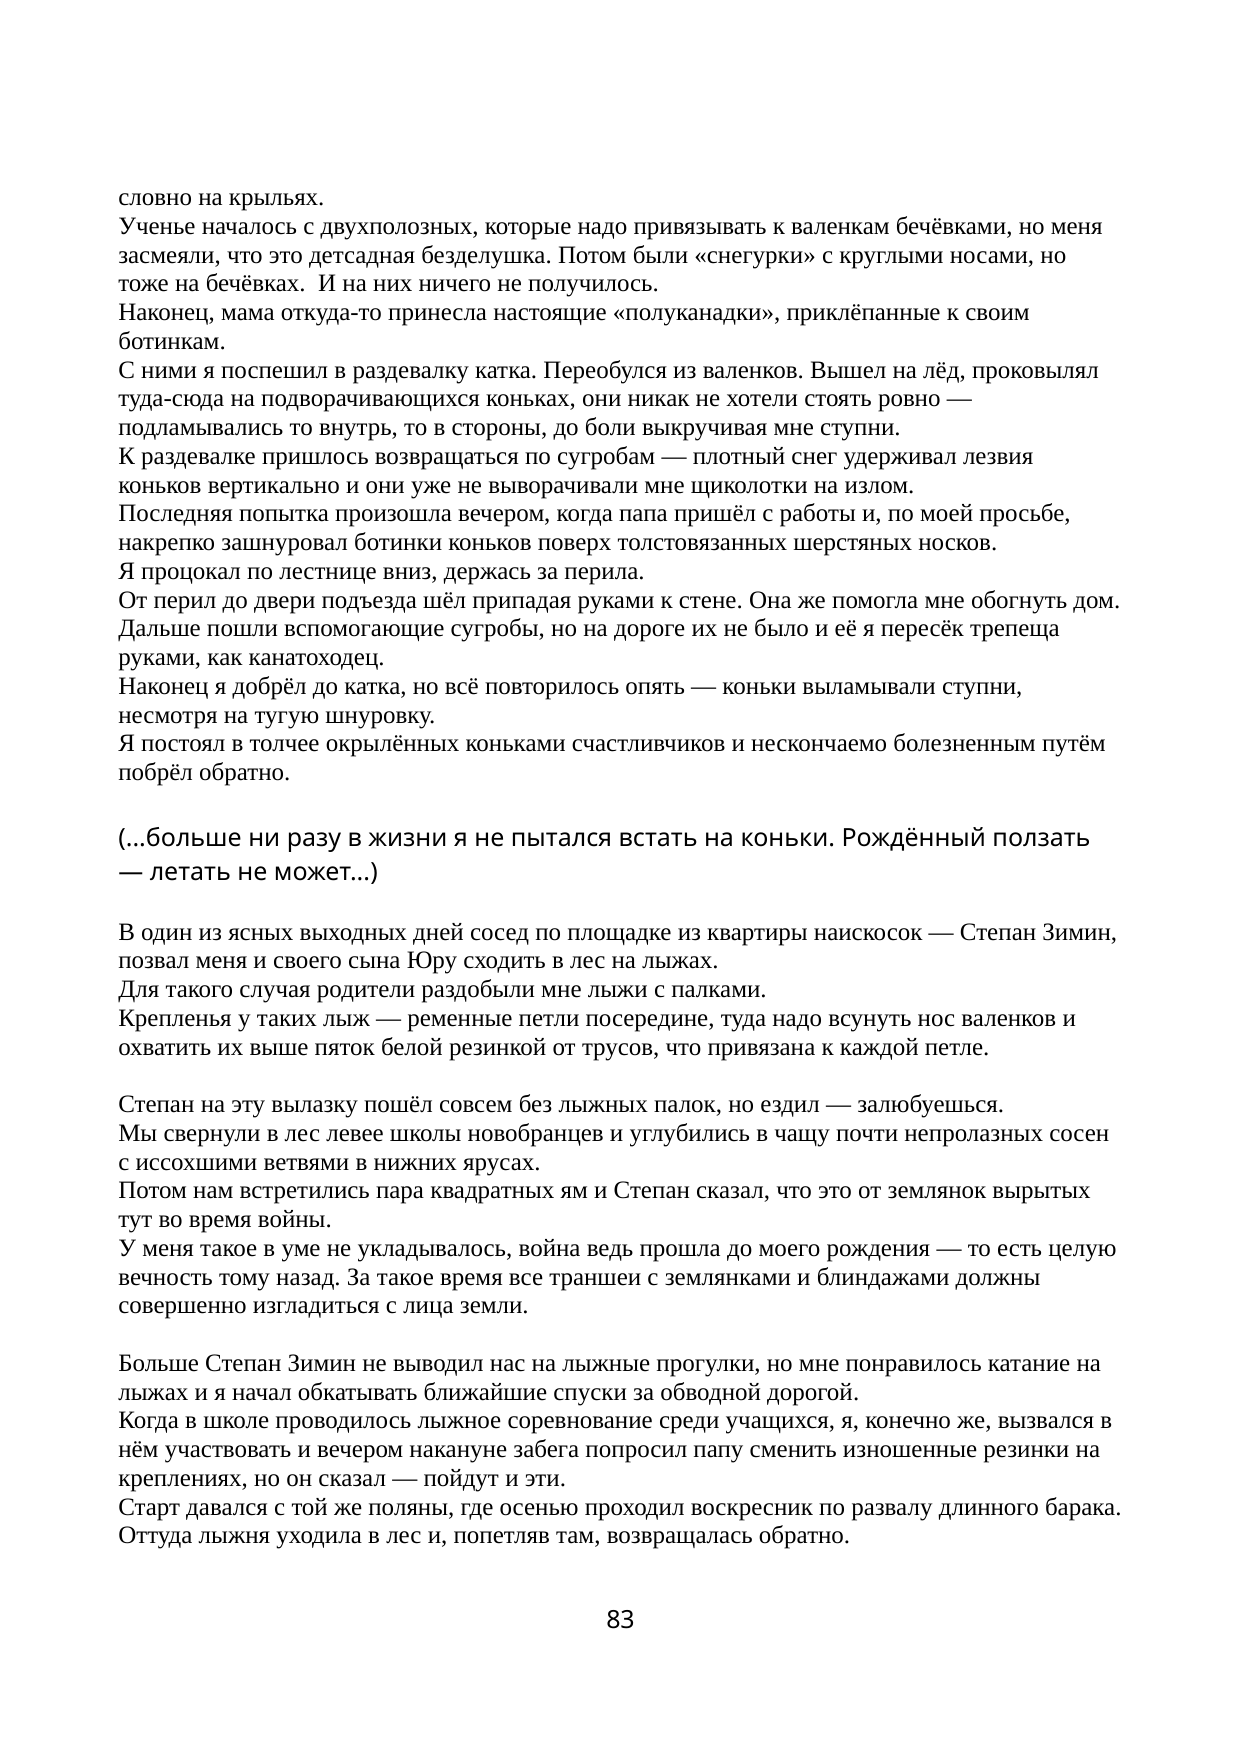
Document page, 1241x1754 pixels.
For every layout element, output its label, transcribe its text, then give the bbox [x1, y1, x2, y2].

text Наконец, мама откуда-то принесла настоящие «полуканадки», приклёпанные к своим ботинкам. [118, 297, 1122, 355]
text Наконец я добрёл до катка, но всё повторилось опять — коньки выламывали ступни, несмотря на тугую шнуровку. [118, 671, 1122, 728]
text Потом нам встретились пара квадратных ям и Степан сказал, что это от землянок вырытых тут во время войны. [118, 1176, 1122, 1233]
text Когда в школе проводилось лыжное соревнование среди учащихся, я, конечно же, вызвался в нём участвовать и вечером накануне забега попросил папу сменить изношенные резинки на креплениях, но он сказал — пойдут и эти. [118, 1406, 1122, 1492]
text Ученье началось с двухполозных, которые надо привязывать к валенкам бечёвками, но меня засмеяли, что это детсадная безделушка. Потом были «снегурки» с круглыми носами, но тоже на бечёвках. И на них ничего не получилось. [118, 211, 1122, 297]
text Для такого случая родители раздобыли мне лыжи с палками. [118, 974, 1122, 1003]
text Последняя попытка произошла вечером, когда папа пришёл с работы и, по моей просьбе, накрепко зашнуровал ботинки коньков поверх толстовязанных шерстяных носков. [118, 498, 1122, 556]
text (...больше ни разу в жизни я не пытался встать на коньки. Рождённый ползать — летать не может...) [118, 820, 1122, 888]
text Мы свернули в лес левее школы новобранцев и углубились в чащу почти непролазных сосен с иссохшими ветвями в нижних ярусах. [118, 1118, 1122, 1176]
text От перил до двери подъезда шёл припадая руками к стене. Она же помогла мне обогнуть дом. Дальше пошли вспомогающие сугробы, но на дороге их не было и её я пересёк трепеща руками, как канатоходец. [118, 585, 1122, 671]
text С ними я поспешил в раздевалку катка. Переобулся из валенков. Вышел на лёд, проковылял туда-сюда на подворачивающихся коньках, они никак не хотели стоять ровно — подламывались то внутрь, то в стороны, до боли выкручивая мне ступни. [118, 355, 1122, 441]
text У меня такое в уме не укладывалось, война ведь прошла до моего рождения — то есть целую вечность тому назад. За такое время все траншеи с землянками и блиндажами должны совершенно изгладиться с лица земли. [118, 1233, 1122, 1319]
text В один из ясных выходных дней сосед по площадке из квартиры наискосок — Степан Зимин, позвал меня и своего сына Юру сходить в лес на лыжах. [118, 917, 1122, 974]
text Степан на эту вылазку пошёл совсем без лыжных палок, но ездил — залюбуешься. [118, 1089, 1122, 1118]
text Старт давался с той же поляны, где осенью проходил воскресник по развалу длинного барака. Оттуда лыжня уходила в лес и, попетляв там, возвращалась обратно. [118, 1492, 1122, 1549]
text словно на крыльях. [118, 182, 1122, 211]
text Я постоял в толчее окрылённых коньками счастливчиков и нескончаемо болезненным путём побрёл обратно. [118, 728, 1122, 786]
text Крепленья у таких лыж — ременные петли посередине, туда надо всунуть нос валенков и охватить их выше пяток белой резинкой от трусов, что привязана к каждой петле. [118, 1003, 1122, 1061]
text К раздевалке пришлось возвращаться по сугробам — плотный снег удерживал лезвия коньков вертикально и они уже не выворачивали мне щиколотки на излом. [118, 441, 1122, 498]
text Я процокал по лестнице вниз, держась за перила. [118, 556, 1122, 585]
text Больше Степан Зимин не выводил нас на лыжные прогулки, но мне понравилось катание на лыжах и я начал обкатывать ближайшие спуски за обводной дорогой. [118, 1348, 1122, 1406]
